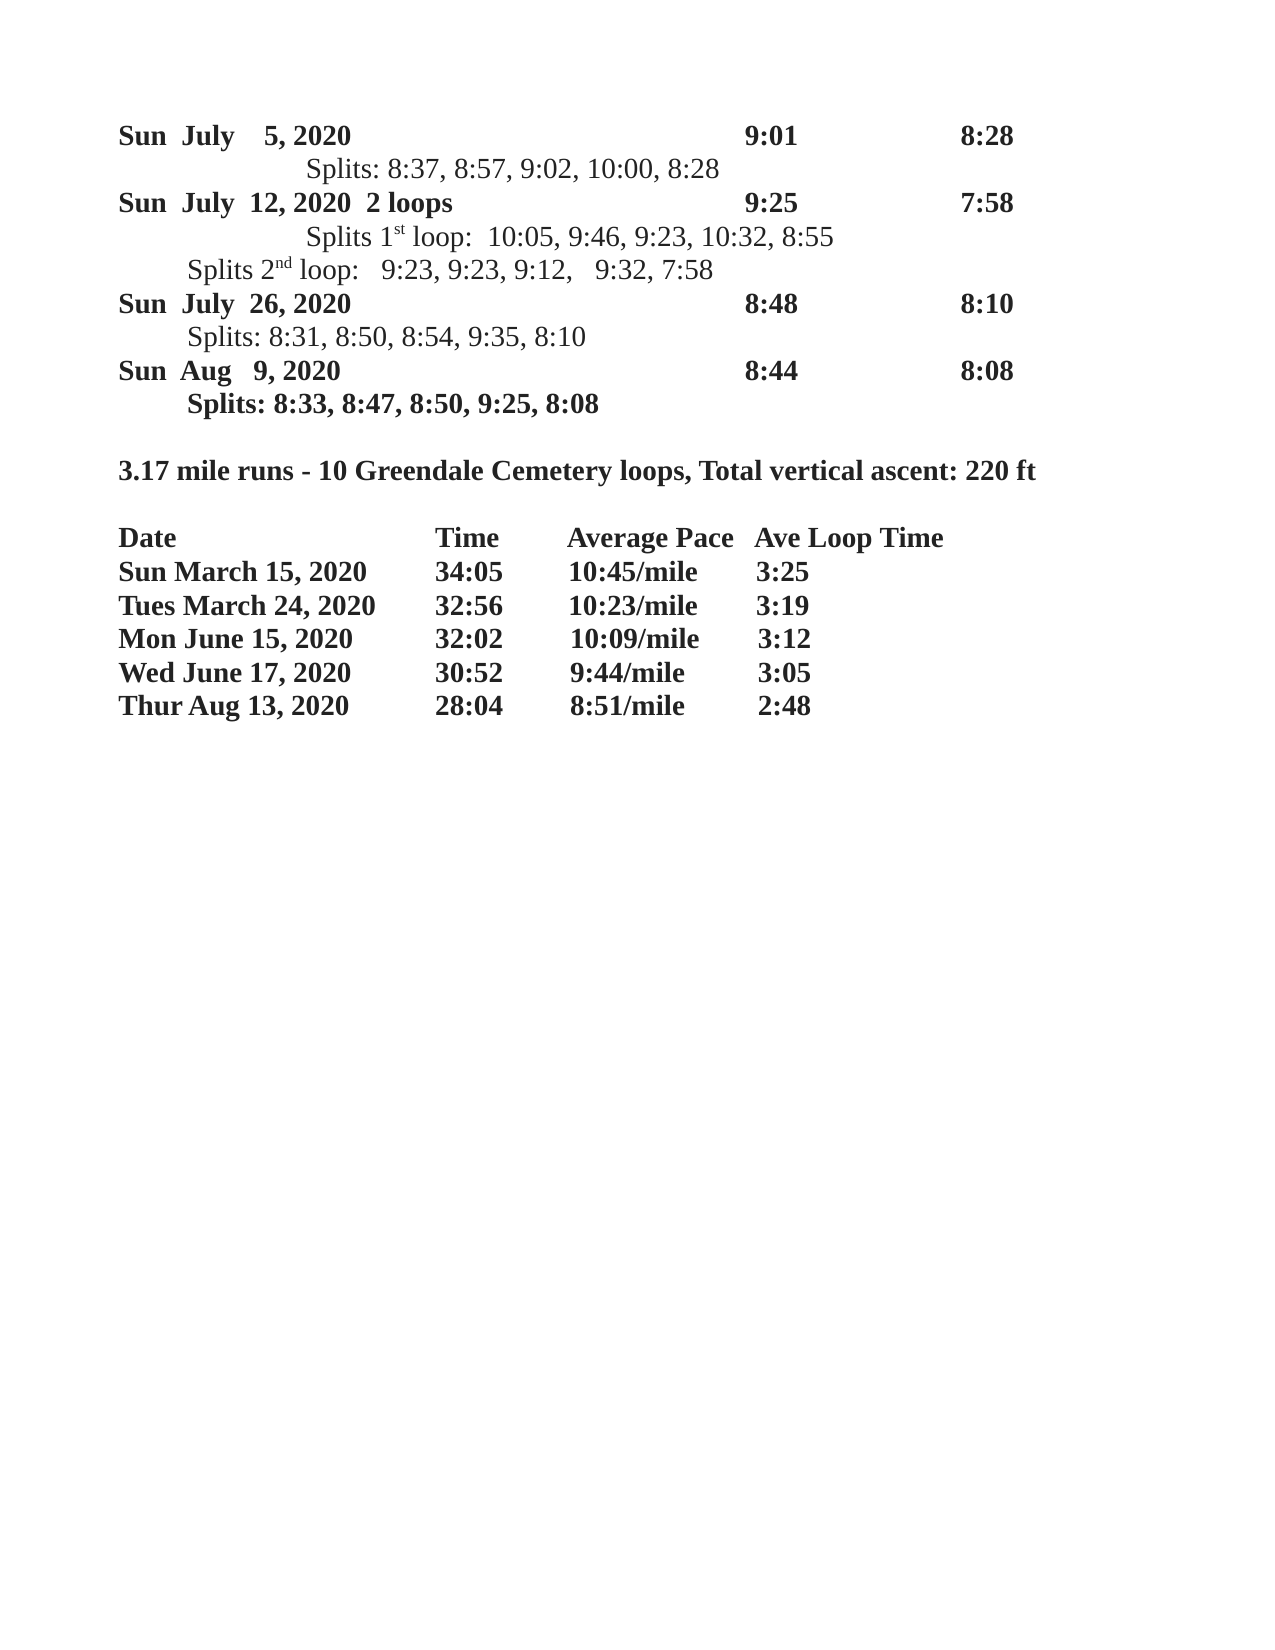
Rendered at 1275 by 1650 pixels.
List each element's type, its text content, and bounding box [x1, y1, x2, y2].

text Sun July 26, 2020 8:48 8:10 Splits: 8:31, 8:50, 8:54, 9:35, 8:10 [118, 286, 1161, 353]
text Date Time Average Pace Ave Loop Time [118, 521, 1161, 554]
list 3.17 mile runs - 10 Greendale Cemetery loops, Total vertical ascent: 220 ft [118, 453, 1161, 487]
text Sun March 15, 2020 34:05 10:45/mile 3:25 [118, 554, 1161, 588]
text Wed June 17, 2020 30:52 9:44/mile 3:05 [118, 655, 1161, 688]
text Thur Aug 13, 2020 28:04 8:51/mile 2:48 [118, 688, 1161, 722]
text Mon June 15, 2020 32:02 10:09/mile 3:12 [118, 621, 1161, 655]
text Sun Aug 9, 2020 8:44 8:08 Splits: 8:33, 8:47, 8:50, 9:25, 8:08 [118, 353, 1161, 420]
text Sun July 5, 2020 9:01 8:28 Splits: 8:37, 8:57, 9:02, 10:00, 8:28 Sun July 12, 2020 2 loops 9:25 7:58 Splits 1st loop: 10:05, 9:46, 9:23, 10:32, 8:55 [118, 118, 1161, 252]
text Splits 2nd loop: 9:23, 9:23, 9:12, 9:32, 7:58 [118, 252, 1161, 286]
text Tues March 24, 2020 32:56 10:23/mile 3:19 [118, 588, 1161, 621]
